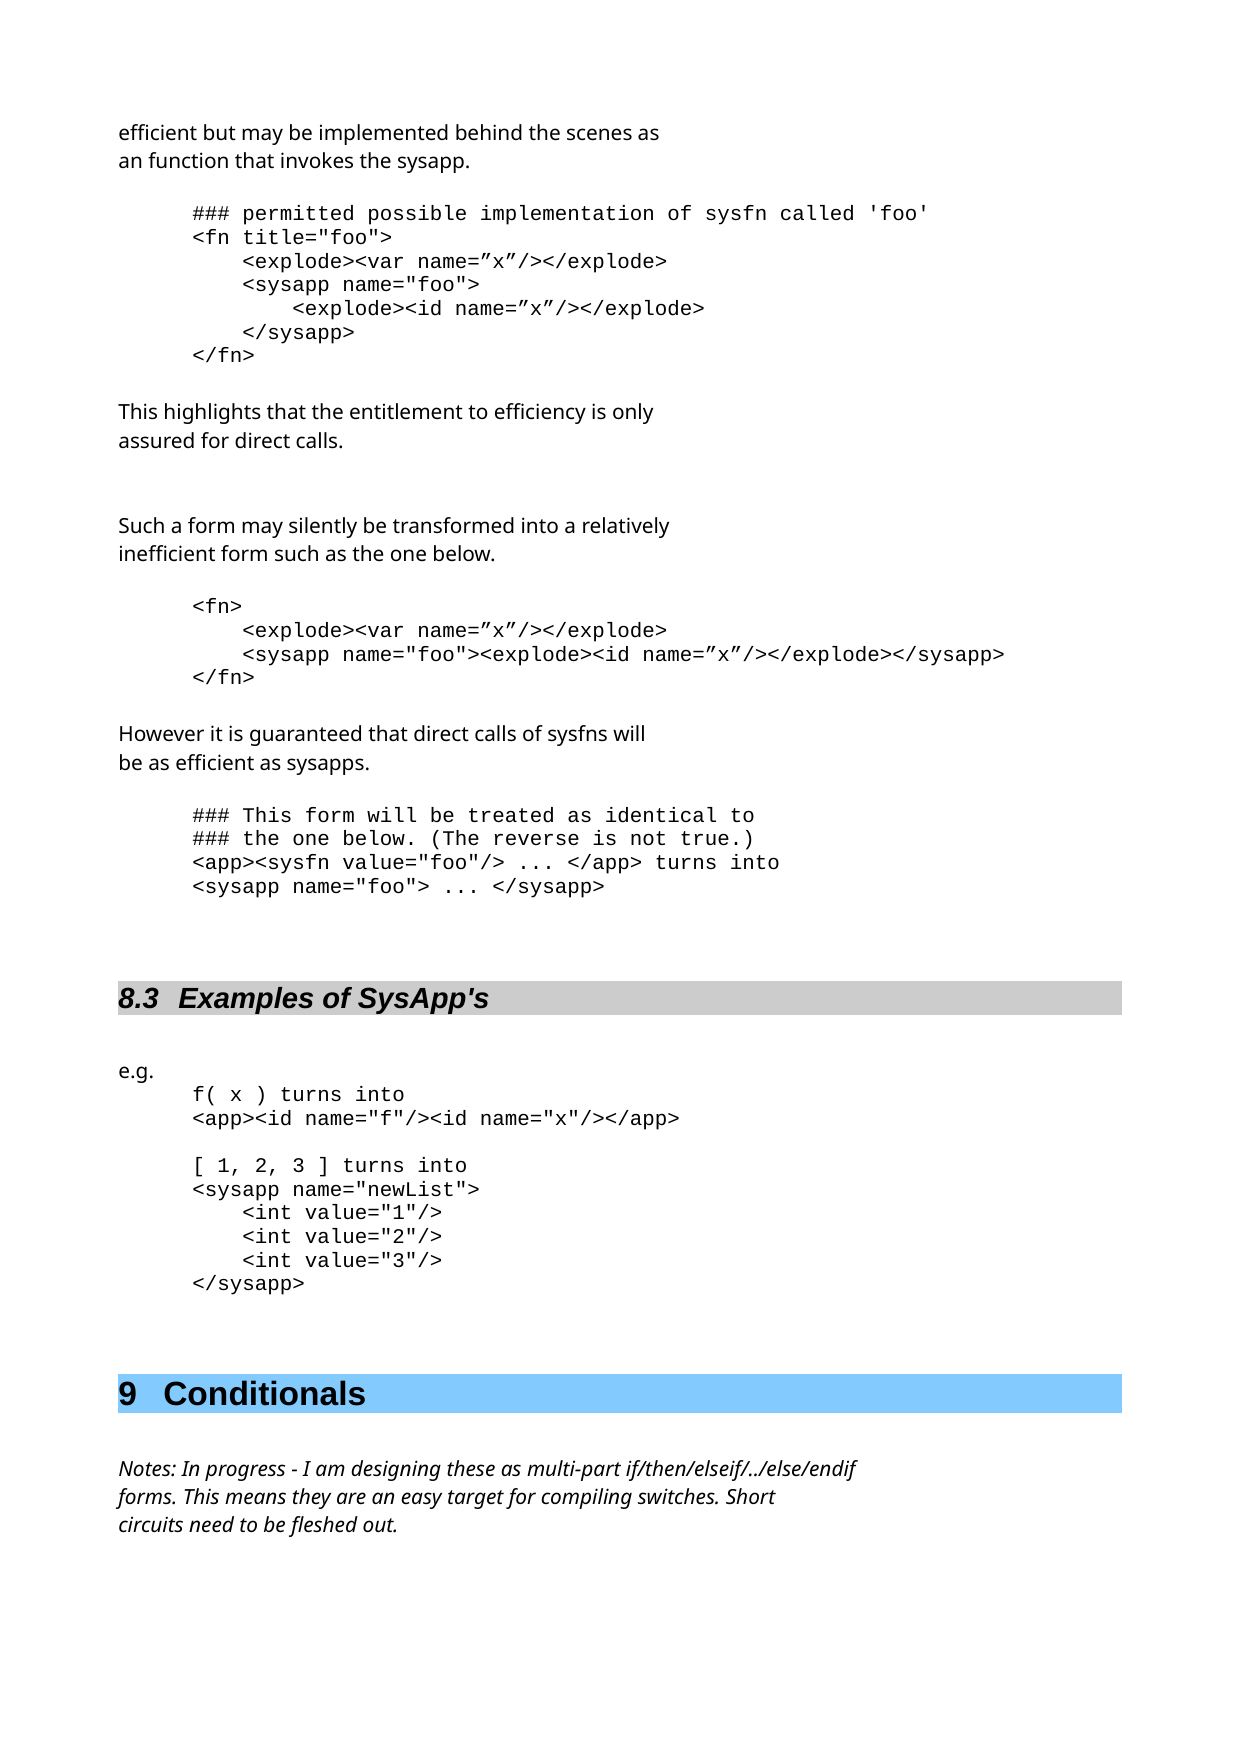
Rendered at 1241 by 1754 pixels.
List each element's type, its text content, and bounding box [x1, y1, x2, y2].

text <sysapp name="foo"> ... </sysapp> [192, 876, 1122, 899]
text e.g. [118, 1056, 1122, 1084]
text </sysapp> [192, 322, 1122, 345]
text ### This form will be treated as identical to [192, 805, 1122, 828]
subtitle Examples of SysApp's [118, 981, 1122, 1015]
text forms. This means they are an easy target for compiling switches. Short [118, 1482, 1122, 1511]
text <app><sysfn value="foo"/> ... </app> turns into [192, 852, 1122, 876]
text Such a form may silently be transformed into a relatively [118, 511, 1122, 539]
text <sysapp name="newList"> [192, 1179, 1122, 1202]
text <int value="2"/> [192, 1226, 1122, 1250]
text <app><id name="f"/><id name="x"/></app> [192, 1108, 1122, 1131]
text <int value="1"/> [192, 1202, 1122, 1226]
text inefficient form such as the one below. [118, 539, 1122, 568]
text <explode><var name=”x”/></explode> [192, 251, 1122, 274]
text [ 1, 2, 3 ] turns into [192, 1155, 1122, 1179]
text circuits need to be fleshed out. [118, 1511, 1122, 1539]
text <sysapp name="foo"> [192, 274, 1122, 298]
text an function that invokes the sysapp. [118, 147, 1122, 175]
subtitle Conditionals [118, 1374, 1122, 1413]
text <explode><id name=”x”/></explode> [192, 298, 1122, 322]
text However it is guaranteed that direct calls of sysfns will [118, 719, 1122, 748]
text Notes: In progress - I am designing these as multi-part if/then/elseif/../else/endif [118, 1454, 1122, 1482]
text </fn> [192, 345, 1122, 369]
text </fn> [192, 667, 1122, 691]
text This highlights that the entitlement to efficiency is only [118, 397, 1122, 426]
text <explode><var name=”x”/></explode> [192, 620, 1122, 644]
text <int value="3"/> [192, 1250, 1122, 1273]
text assured for direct calls. [118, 426, 1122, 454]
text <fn title="foo"> [192, 227, 1122, 251]
text <fn> [192, 596, 1122, 620]
text efficient but may be implemented behind the scenes as [118, 118, 1122, 147]
text </sysapp> [192, 1273, 1122, 1297]
text <sysapp name="foo"><explode><id name=”x”/></explode></sysapp> [192, 644, 1122, 667]
text f( x ) turns into [192, 1084, 1122, 1108]
text ### the one below. (The reverse is not true.) [192, 828, 1122, 852]
text be as efficient as sysapps. [118, 748, 1122, 776]
text ### permitted possible implementation of sysfn called 'foo' [192, 203, 1122, 227]
